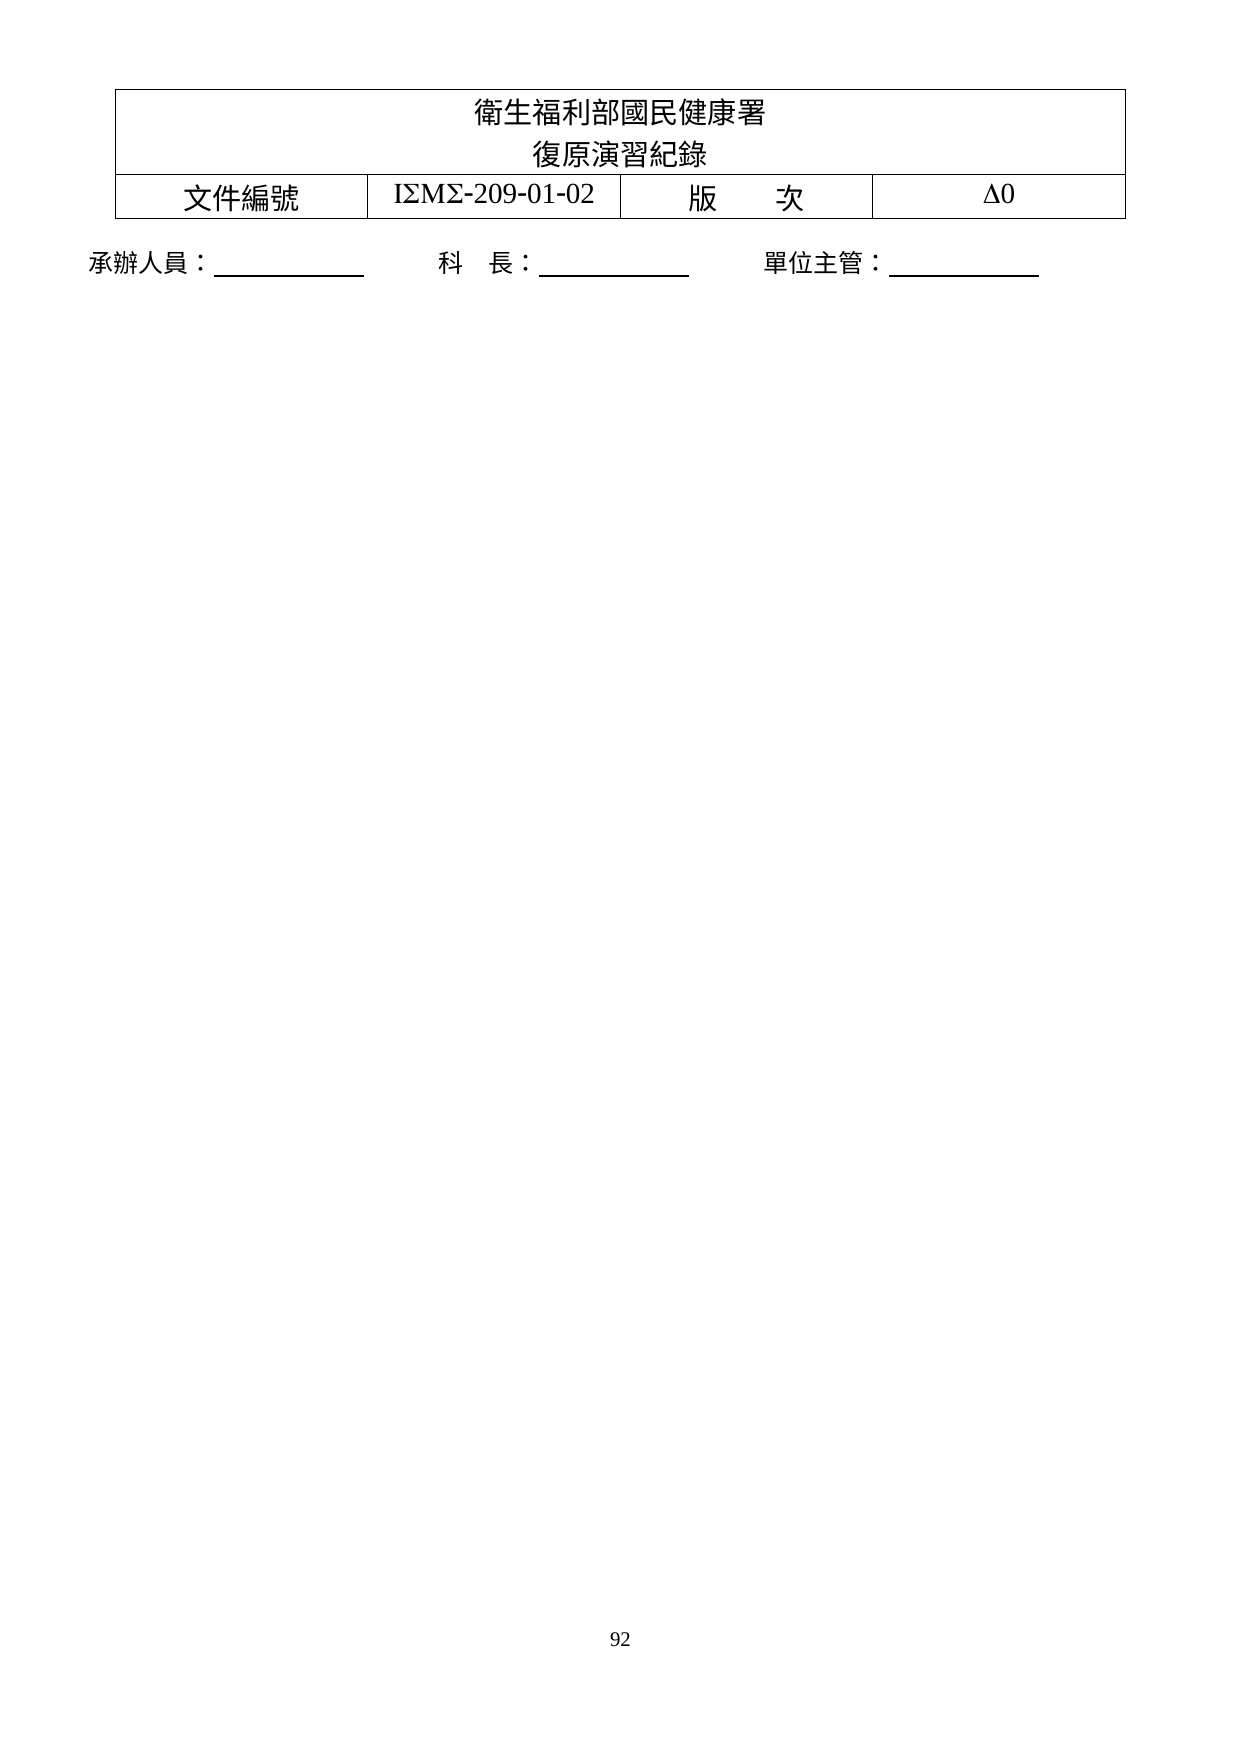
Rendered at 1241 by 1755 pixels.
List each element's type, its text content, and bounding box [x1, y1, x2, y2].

text 承辦人員： 科 長： 單位主管： [89, 238, 1152, 281]
